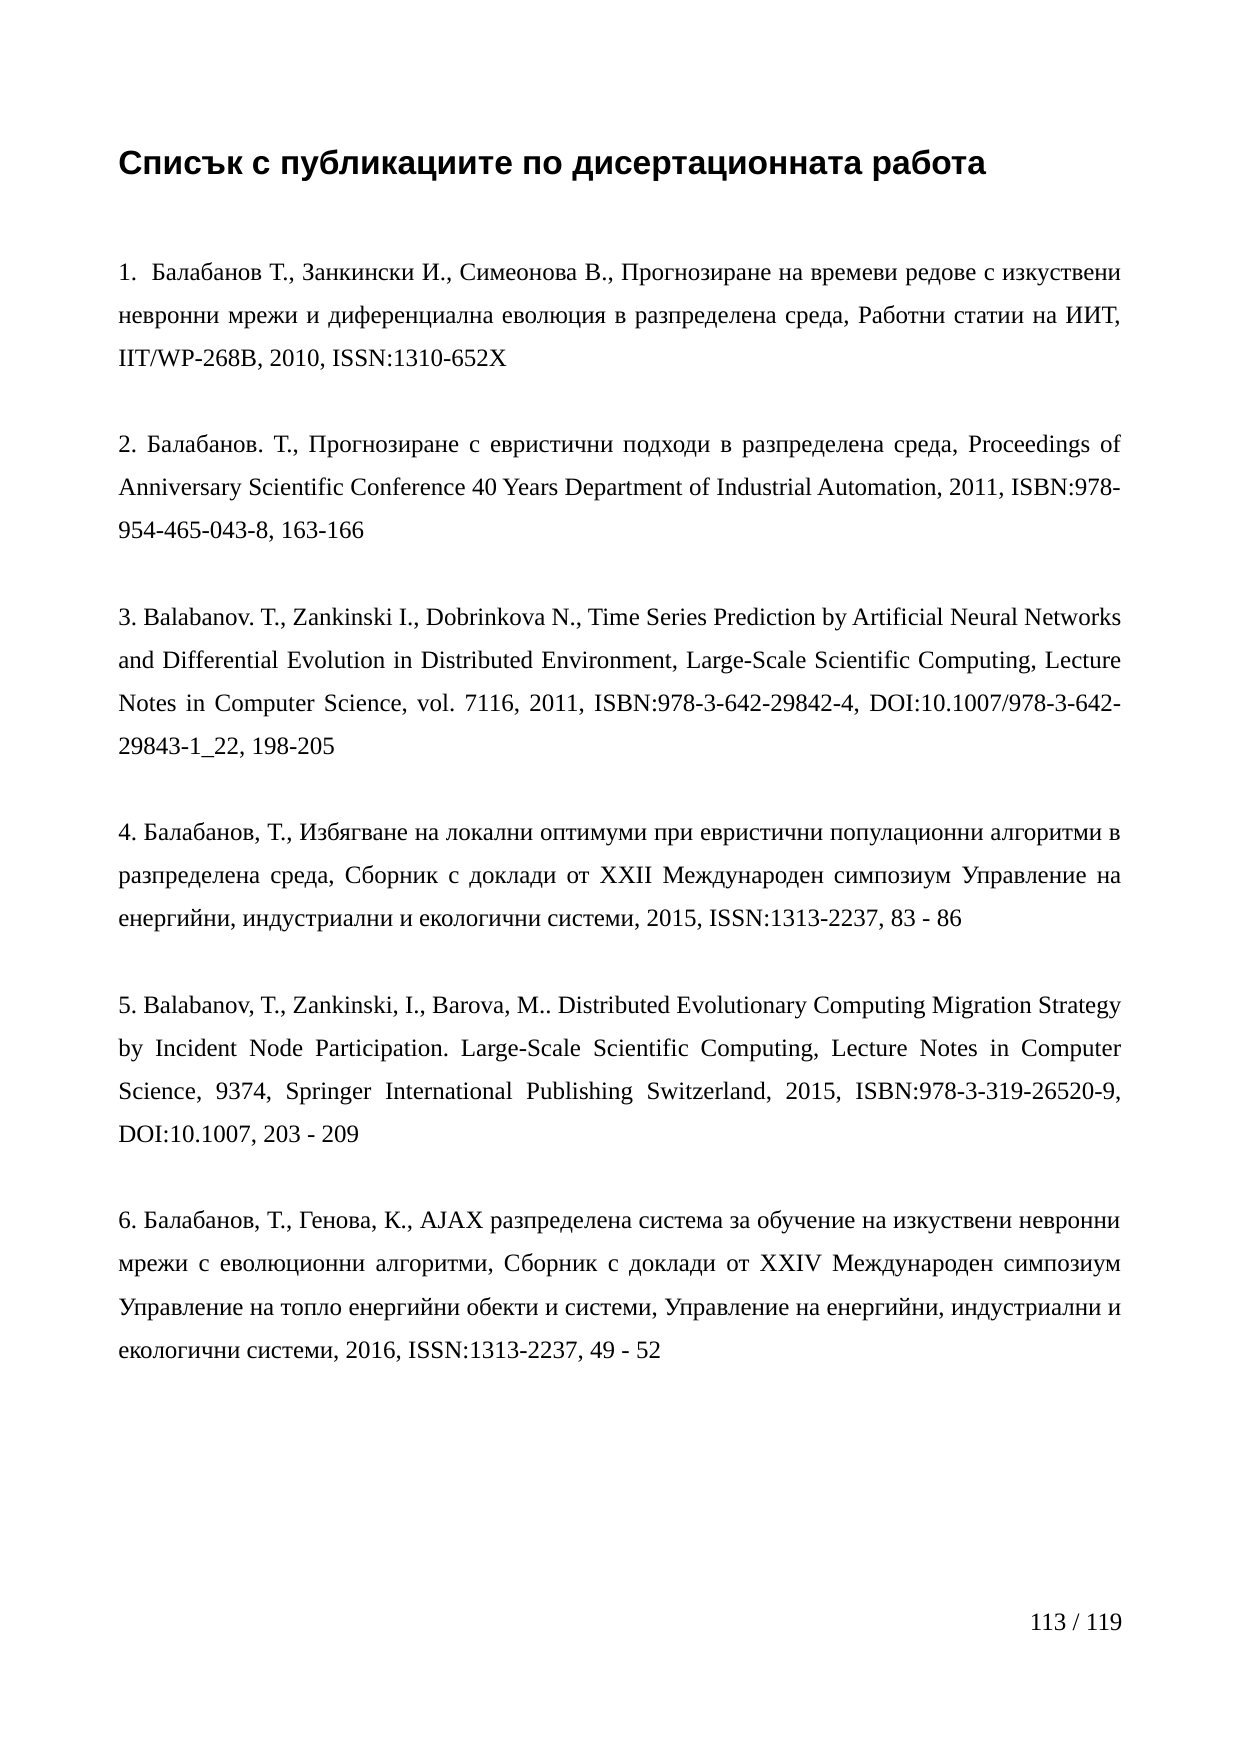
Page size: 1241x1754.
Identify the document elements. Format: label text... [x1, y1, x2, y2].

text 5. Balabanov, T., Zankinski, I., Barova, M.. Distributed Evolutionary Computing Migration Strategy by Incident Node Participation. Large-Scale Scientific Computing, Lecture Notes in Computer Science, 9374, Springer International Publishing Switzerland, 2015, ISBN:978-3-319-26520-9, DOI:10.1007, 203 - 209 [118, 990, 1122, 1148]
text 6. Балабанов, Т., Генова, К., AJAX разпределена система за обучение на изкуствени невронни мрежи с еволюционни алгоритми, Сборник с доклади от XXIV Международен симпозиум Управление на топло енергийни обекти и системи, Управление на енергийни, индустриални и екологични системи, 2016, ISSN:1313-2237, 49 - 52 [118, 1205, 1122, 1363]
text 4. Балабанов, Т., Избягване на локални оптимуми при евристични популационни алгоритми в разпределена среда, Сборник с доклади от XXII Международен симпозиум Управление на енергийни, индустриални и екологични системи, 2015, ISSN:1313-2237, 83 - 86 [118, 817, 1122, 932]
text 2. Балабанов. Т., Прогнозиране с евристични подходи в разпределена среда, Proceedings of Anniversary Scientific Conference 40 Years Department of Industrial Automation, 2011, ISBN:978-954-465-043-8, 163-166 [118, 429, 1122, 544]
subtitle Списък с публикациите по дисертационната работа [118, 143, 1122, 182]
text 1. Балабанов Т., Занкински И., Симеонова В., Прогнозиране на времеви редове с изкуствени невронни мрежи и диференциална еволюция в разпределена среда, Работни статии на ИИТ, IIT/WP-268B, 2010, ISSN:1310-652X [118, 257, 1122, 372]
text 3. Balabanov. T., Zankinski I., Dobrinkova N., Time Series Prediction by Artificial Neural Networks and Differential Evolution in Distributed Environment, Large-Scale Scientific Computing, Lecture Notes in Computer Science, vol. 7116, 2011, ISBN:978-3-642-29842-4, DOI:10.1007/978-3-642-29843-1_22, 198-205 [118, 602, 1122, 760]
